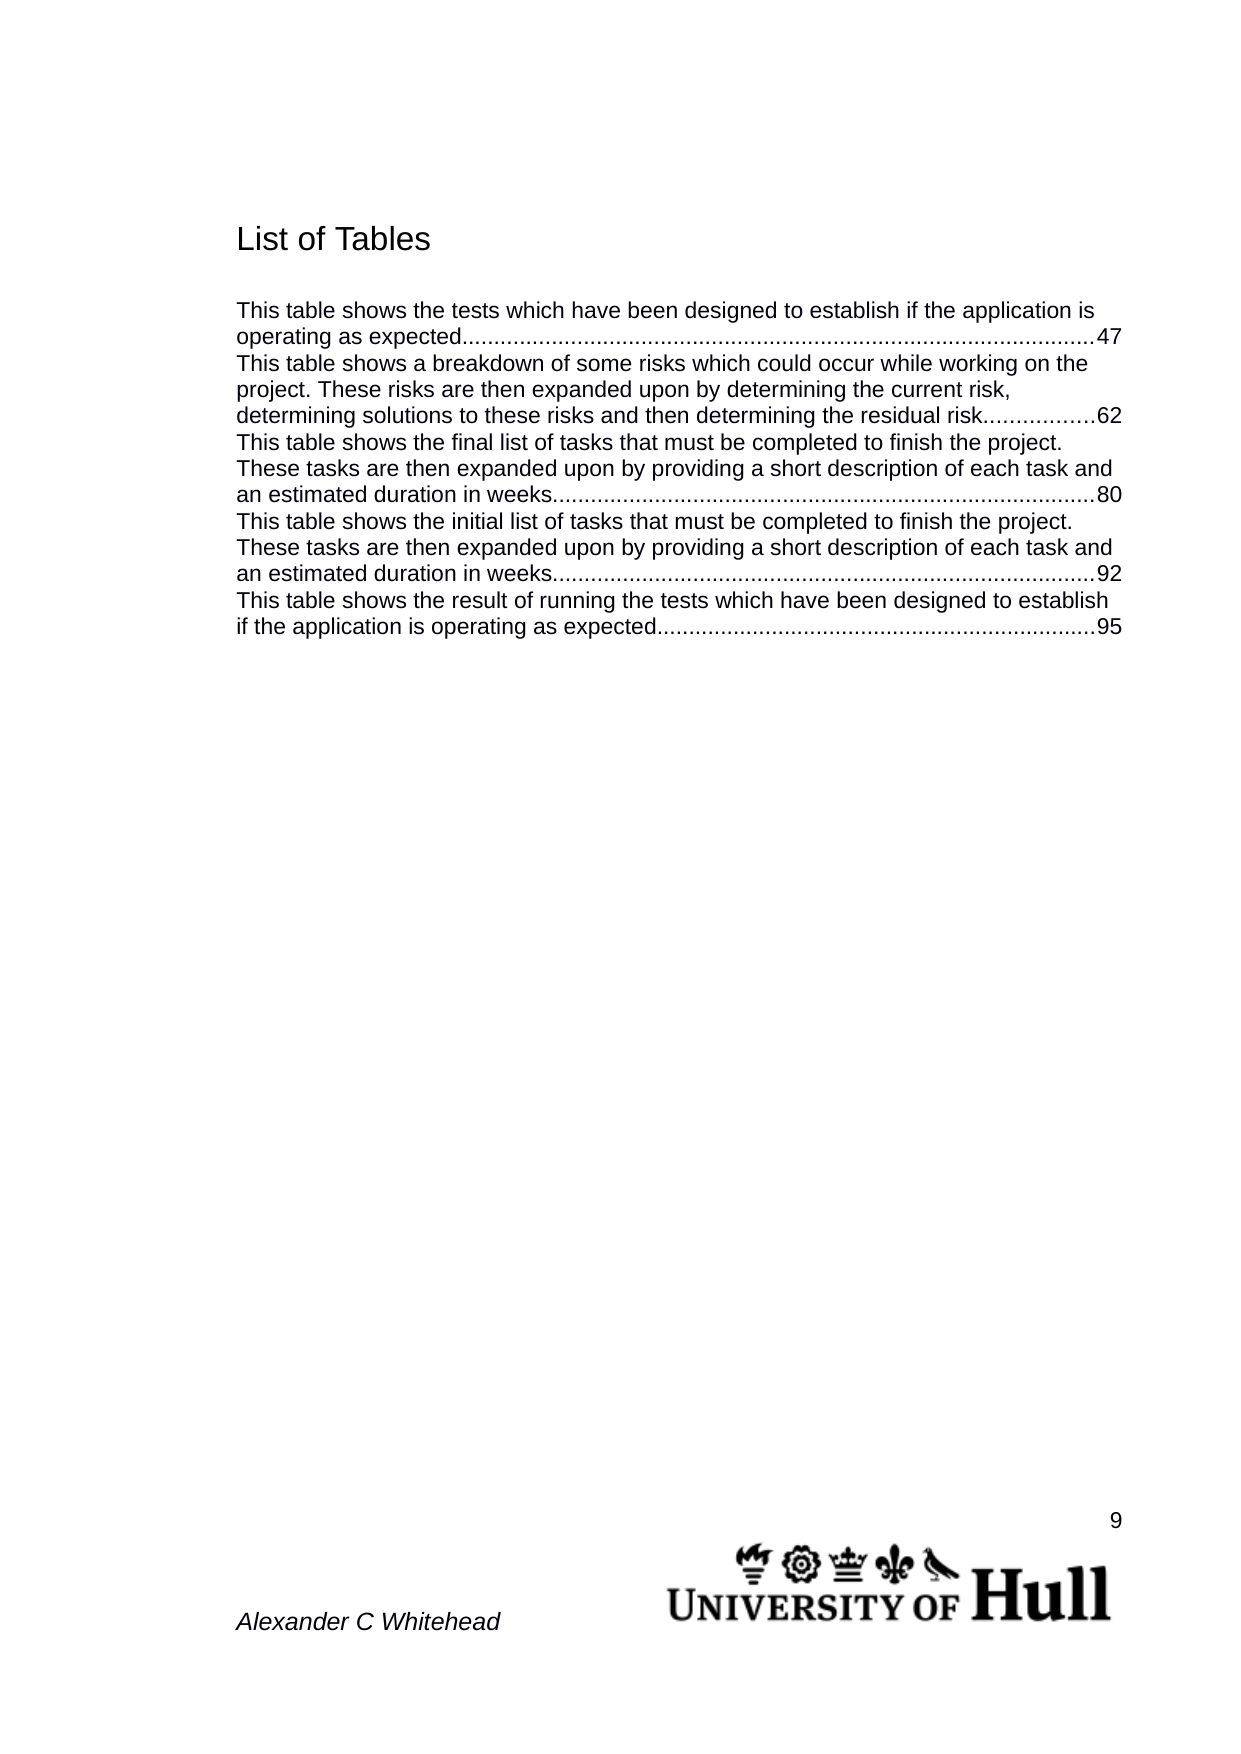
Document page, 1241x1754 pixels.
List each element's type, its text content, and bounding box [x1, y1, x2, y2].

text This table shows a breakdown of some risks which could occur while working on the project. These risks are then expanded upon by determining the current risk, determining solutions to these risks and then determining the residual risk. 62 [236, 349, 1122, 429]
text This table shows the final list of tasks that must be completed to finish the project. These tasks are then expanded upon by providing a short description of each task and an estimated duration in weeks. 80 [236, 429, 1122, 508]
text This table shows the result of running the tests which have been designed to establish if the application is operating as expected. 95 [236, 587, 1122, 639]
subtitle List of Tables [236, 219, 1122, 258]
picture [660, 1533, 1120, 1631]
text This table shows the tests which have been designed to establish if the application is operating as expected. 47 [236, 297, 1122, 349]
text This table shows the initial list of tasks that must be completed to finish the project. These tasks are then expanded upon by providing a short description of each task and an estimated duration in weeks. 92 [236, 508, 1122, 587]
